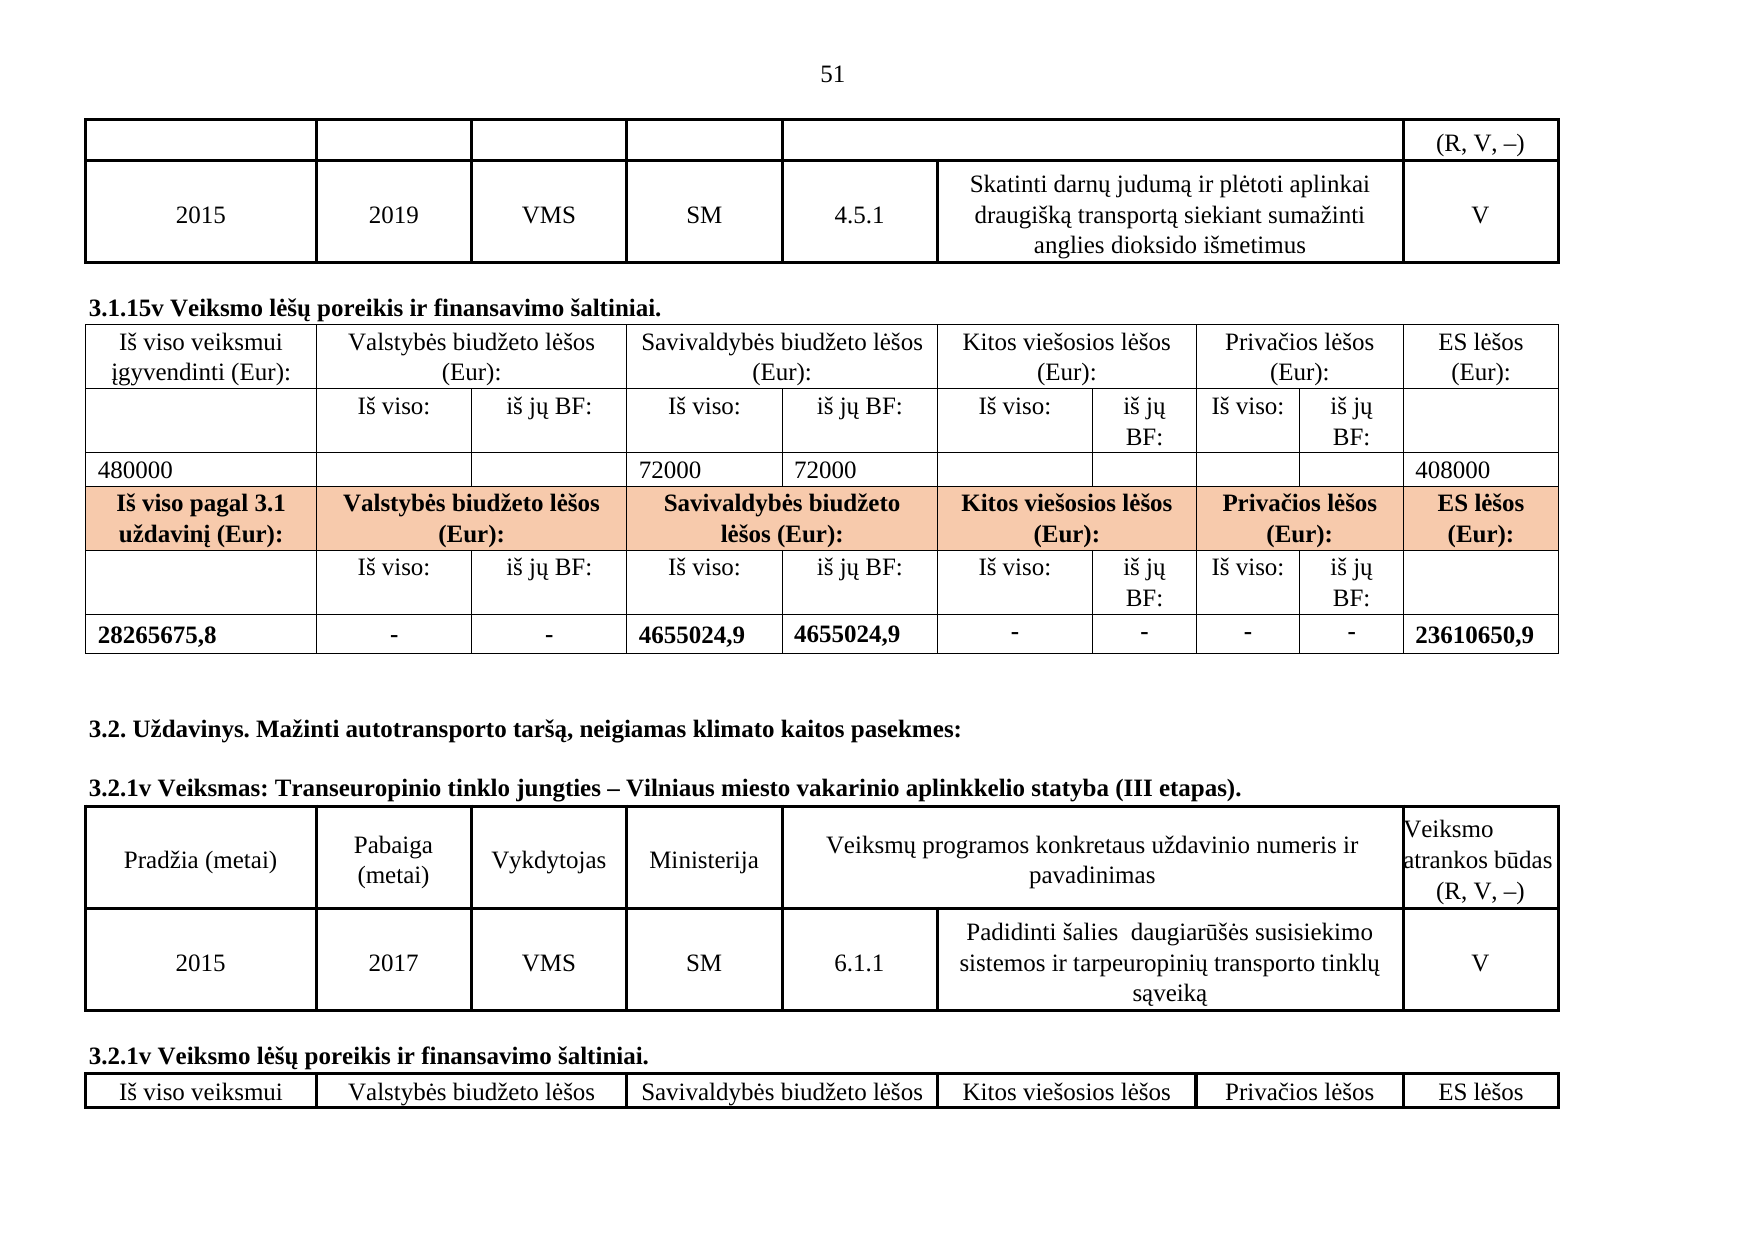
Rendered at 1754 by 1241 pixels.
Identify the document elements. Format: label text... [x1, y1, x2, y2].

table_cell 72000 [627, 453, 782, 486]
table_cell 72000 [783, 453, 937, 486]
table_header Kitos viešosios lėšos [939, 1075, 1194, 1106]
table_cell 2019 [318, 162, 470, 261]
table_cell V [1405, 162, 1557, 261]
table_cell iš jų BF: [783, 389, 937, 452]
table_cell SM [628, 910, 781, 1009]
table_cell [1404, 551, 1558, 614]
table_cell [1197, 453, 1299, 486]
table_cell Iš viso: [317, 551, 471, 614]
text 3.1.15v Veiksmo lėšų poreikis ir finansavimo šaltiniai. [89, 293, 1577, 322]
table_header Privačios lėšos [1198, 1075, 1402, 1106]
table_cell 2017 [318, 910, 470, 1009]
table_cell ES lėšos (Eur): [1404, 487, 1558, 550]
table_header ES lėšos (Eur): [1404, 325, 1558, 388]
table_cell [317, 453, 471, 486]
table_cell [86, 389, 316, 452]
table_cell Iš viso pagal 3.1 uždavinį (Eur): [86, 487, 316, 550]
table_header Valstybės biudžeto lėšos [318, 1075, 625, 1106]
table_cell Kitos viešosios lėšos (Eur): [938, 487, 1196, 550]
table_cell - [472, 615, 626, 653]
table_cell [938, 453, 1092, 486]
table_cell VMS [473, 162, 625, 261]
table_cell 2015 [87, 162, 315, 261]
table_cell iš jų BF: [1093, 389, 1196, 452]
table_cell Iš viso: [1197, 389, 1299, 452]
table_header Valstybės biudžeto lėšos (Eur): [317, 325, 626, 388]
table_header Savivaldybės biudžeto lėšos (Eur): [627, 325, 937, 388]
table_cell iš jų BF: [472, 389, 626, 452]
table_header Pabaiga (metai) [318, 808, 470, 907]
table_cell 4.5.1 [784, 162, 936, 261]
table_cell SM [628, 162, 781, 261]
table_header Pradžia (metai) [87, 808, 315, 907]
table_cell 4655024,9 [627, 615, 782, 653]
table_cell iš jų BF: [1300, 551, 1403, 614]
table_cell 2015 [87, 910, 315, 1009]
table_header Veiksmo atrankos būdas (R, V, –) [1405, 808, 1557, 907]
table_cell Savivaldybės biudžeto lėšos (Eur): [627, 487, 937, 550]
table_cell - [1197, 615, 1299, 653]
table_cell Iš viso: [627, 389, 782, 452]
table_header Iš viso veiksmui įgyvendinti (Eur): [86, 325, 316, 388]
table_cell 28265675,8 [86, 615, 316, 653]
table_header Savivaldybės biudžeto lėšos [628, 1075, 936, 1106]
table_cell [1300, 453, 1403, 486]
table_cell [1093, 453, 1196, 486]
table_cell 6.1.1 [784, 910, 936, 1009]
table_cell Padidinti šalies daugiarūšės susisiekimo sistemos ir tarpeuropinių transporto tinklų sąveiką [939, 910, 1402, 1009]
table_cell [472, 453, 626, 486]
table_header ES lėšos [1405, 1075, 1557, 1106]
table_cell Iš viso: [317, 389, 471, 452]
table_header Veiksmų programos konkretaus uždavinio numeris ir pavadinimas [784, 808, 1402, 907]
table_header Ministerija [628, 808, 781, 907]
table_cell V [1405, 910, 1557, 1009]
table_cell iš jų BF: [1093, 551, 1196, 614]
table_cell VMS [473, 910, 625, 1009]
text 3.2. Uždavinys. Mažinti autotransporto taršą, neigiamas klimato kaitos pasekmes: [89, 714, 1577, 742]
table_cell [86, 551, 316, 614]
table_header Privačios lėšos (Eur): [1197, 325, 1403, 388]
table_cell Iš viso: [938, 389, 1092, 452]
table_header [87, 121, 315, 159]
table_cell - [1093, 615, 1196, 653]
table_cell [1404, 389, 1558, 452]
table_header [318, 121, 470, 159]
table_cell - [1300, 615, 1403, 653]
text 3.2.1v Veiksmas: Transeuropinio tinklo jungties – Vilniaus miesto vakarinio aplinkkelio statyba (III etapas). [89, 773, 1577, 802]
table_cell Skatinti darnų judumą ir plėtoti aplinkai draugišką transportą siekiant sumažinti anglies dioksido išmetimus [939, 162, 1402, 261]
table_cell Privačios lėšos (Eur): [1197, 487, 1403, 550]
table_header (R, V, –) [1405, 121, 1557, 159]
table_cell iš jų BF: [1300, 389, 1403, 452]
table_header [784, 121, 1402, 159]
table_header Kitos viešosios lėšos (Eur): [938, 325, 1196, 388]
table_cell Iš viso: [627, 551, 782, 614]
table_header Vykdytojas [473, 808, 625, 907]
table_cell 23610650,9 [1404, 615, 1558, 653]
table_cell Valstybės biudžeto lėšos (Eur): [317, 487, 626, 550]
table_cell - [317, 615, 471, 653]
table_cell iš jų BF: [783, 551, 937, 614]
table_header [628, 121, 781, 159]
table_cell - [938, 615, 1092, 653]
table_cell iš jų BF: [472, 551, 626, 614]
table_cell 480000 [86, 453, 316, 486]
table_cell 408000 [1404, 453, 1558, 486]
table_cell Iš viso: [1197, 551, 1299, 614]
table_cell Iš viso: [938, 551, 1092, 614]
text 3.2.1v Veiksmo lėšų poreikis ir finansavimo šaltiniai. [89, 1041, 1577, 1070]
table_cell 4655024,9 [783, 615, 937, 653]
table_header [473, 121, 625, 159]
table_header Iš viso veiksmui [87, 1075, 315, 1106]
